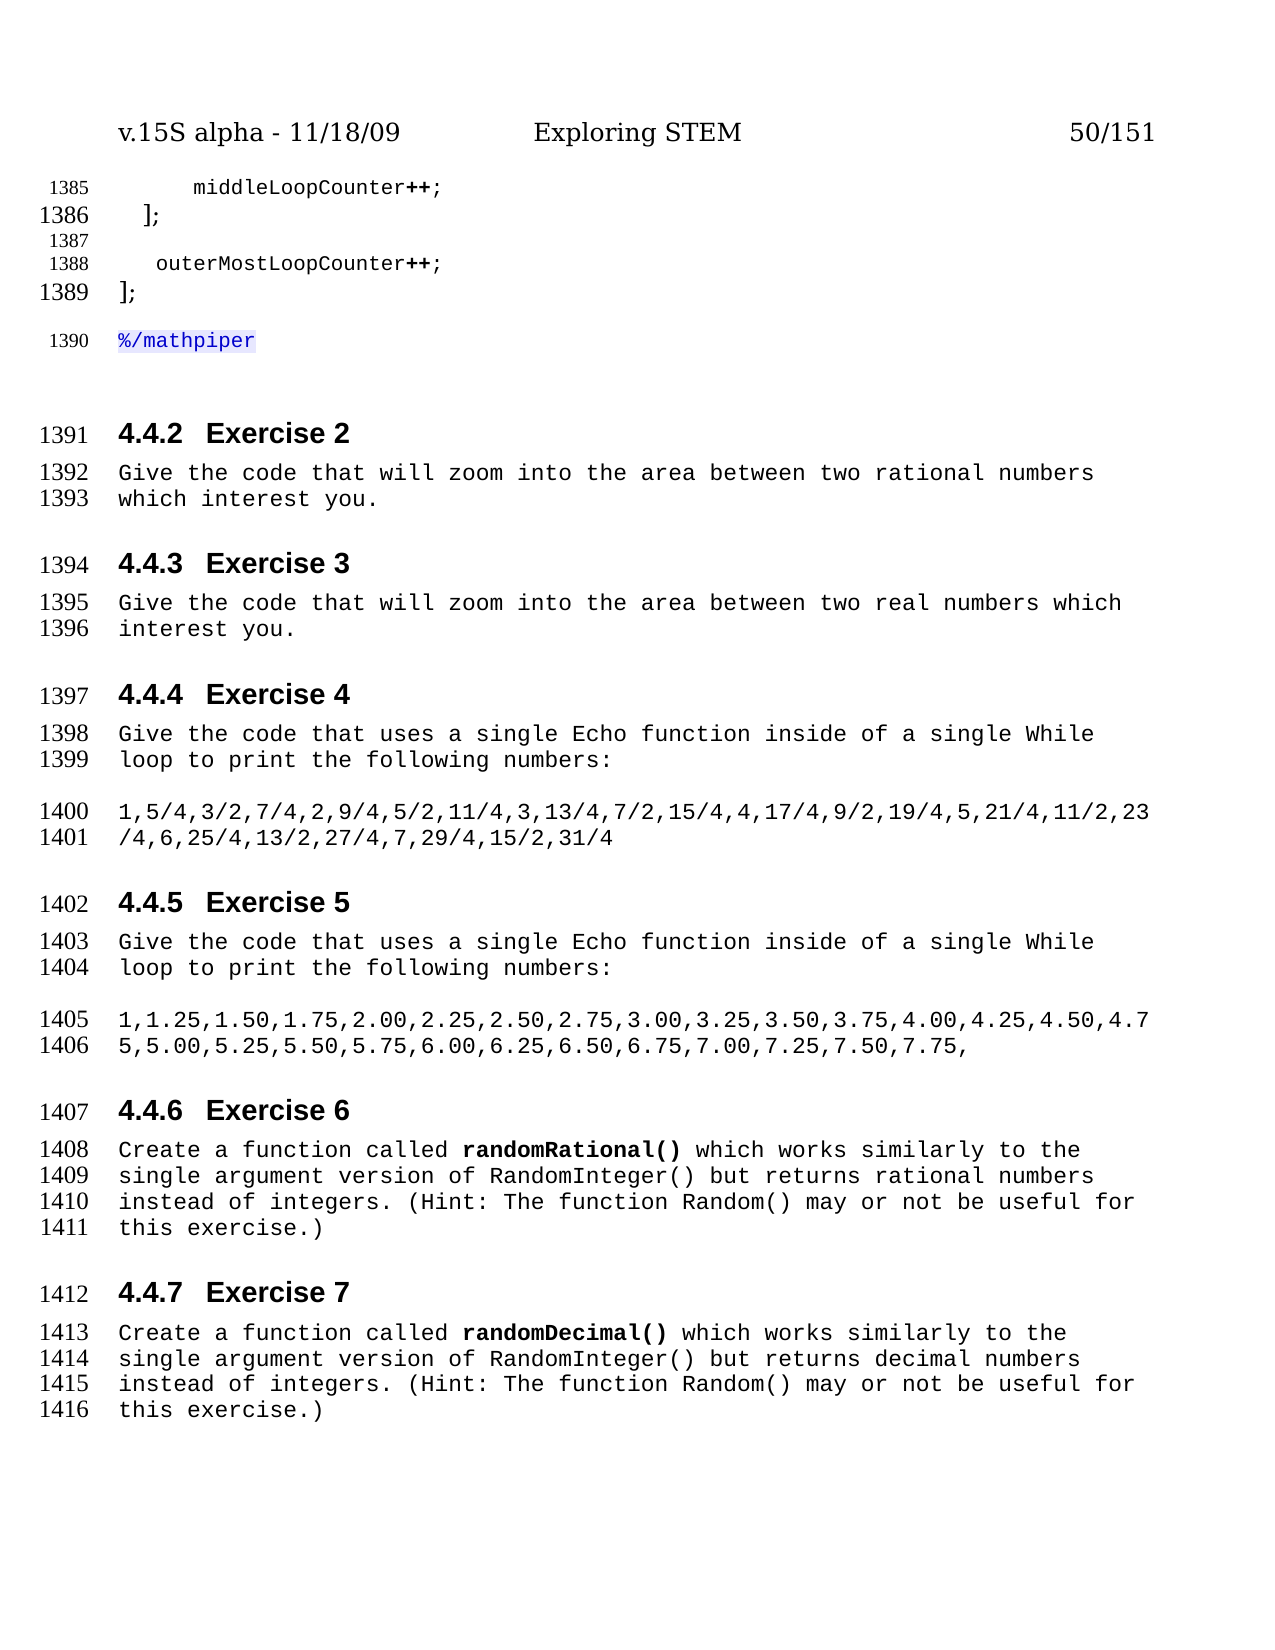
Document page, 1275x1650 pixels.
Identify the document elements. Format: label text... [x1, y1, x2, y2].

subtitle Exercise 4 [118, 677, 1157, 710]
text Give the code that uses a single Echo function inside of a single While loop to print the following numbers: [118, 722, 1157, 774]
text outerMostLoopCounter++; [118, 253, 1157, 277]
subtitle Exercise 2 [118, 416, 1157, 449]
text middleLoopCounter++; [118, 177, 1157, 200]
subtitle Exercise 3 [118, 546, 1157, 580]
text ]; [118, 277, 1157, 306]
text Give the code that uses a single Echo function inside of a single While loop to print the following numbers: [118, 930, 1157, 982]
text Give the code that will zoom into the area between two real numbers which interest you. [118, 592, 1157, 644]
text %/mathpiper [118, 330, 1157, 353]
text 1,5/4,3/2,7/4,2,9/4,5/2,11/4,3,13/4,7/2,15/4,4,17/4,9/2,19/4,5,21/4,11/2,23/4,6,25/4,13/2,27/4,7,29/4,15/2,31/4 [118, 800, 1157, 852]
subtitle Exercise 5 [118, 885, 1157, 918]
text 1,1.25,1.50,1.75,2.00,2.25,2.50,2.75,3.00,3.25,3.50,3.75,4.00,4.25,4.50,4.75,5.00,5.25,5.50,5.75,6.00,6.25,6.50,6.75,7.00,7.25,7.50,7.75, [118, 1008, 1157, 1060]
text Create a function called randomRational() which works similarly to the single argument version of RandomInteger() but returns rational numbers instead of integers. (Hint: The function Random() may or not be useful for this exercise.) [118, 1139, 1157, 1242]
text ]; [118, 200, 1157, 229]
subtitle Exercise 7 [118, 1275, 1157, 1309]
subtitle Exercise 6 [118, 1093, 1157, 1127]
text Create a function called randomDecimal() which works similarly to the single argument version of RandomInteger() but returns decimal numbers instead of integers. (Hint: The function Random() may or not be useful for this exercise.) [118, 1321, 1157, 1425]
text Give the code that will zoom into the area between two rational numbers which interest you. [118, 461, 1157, 513]
